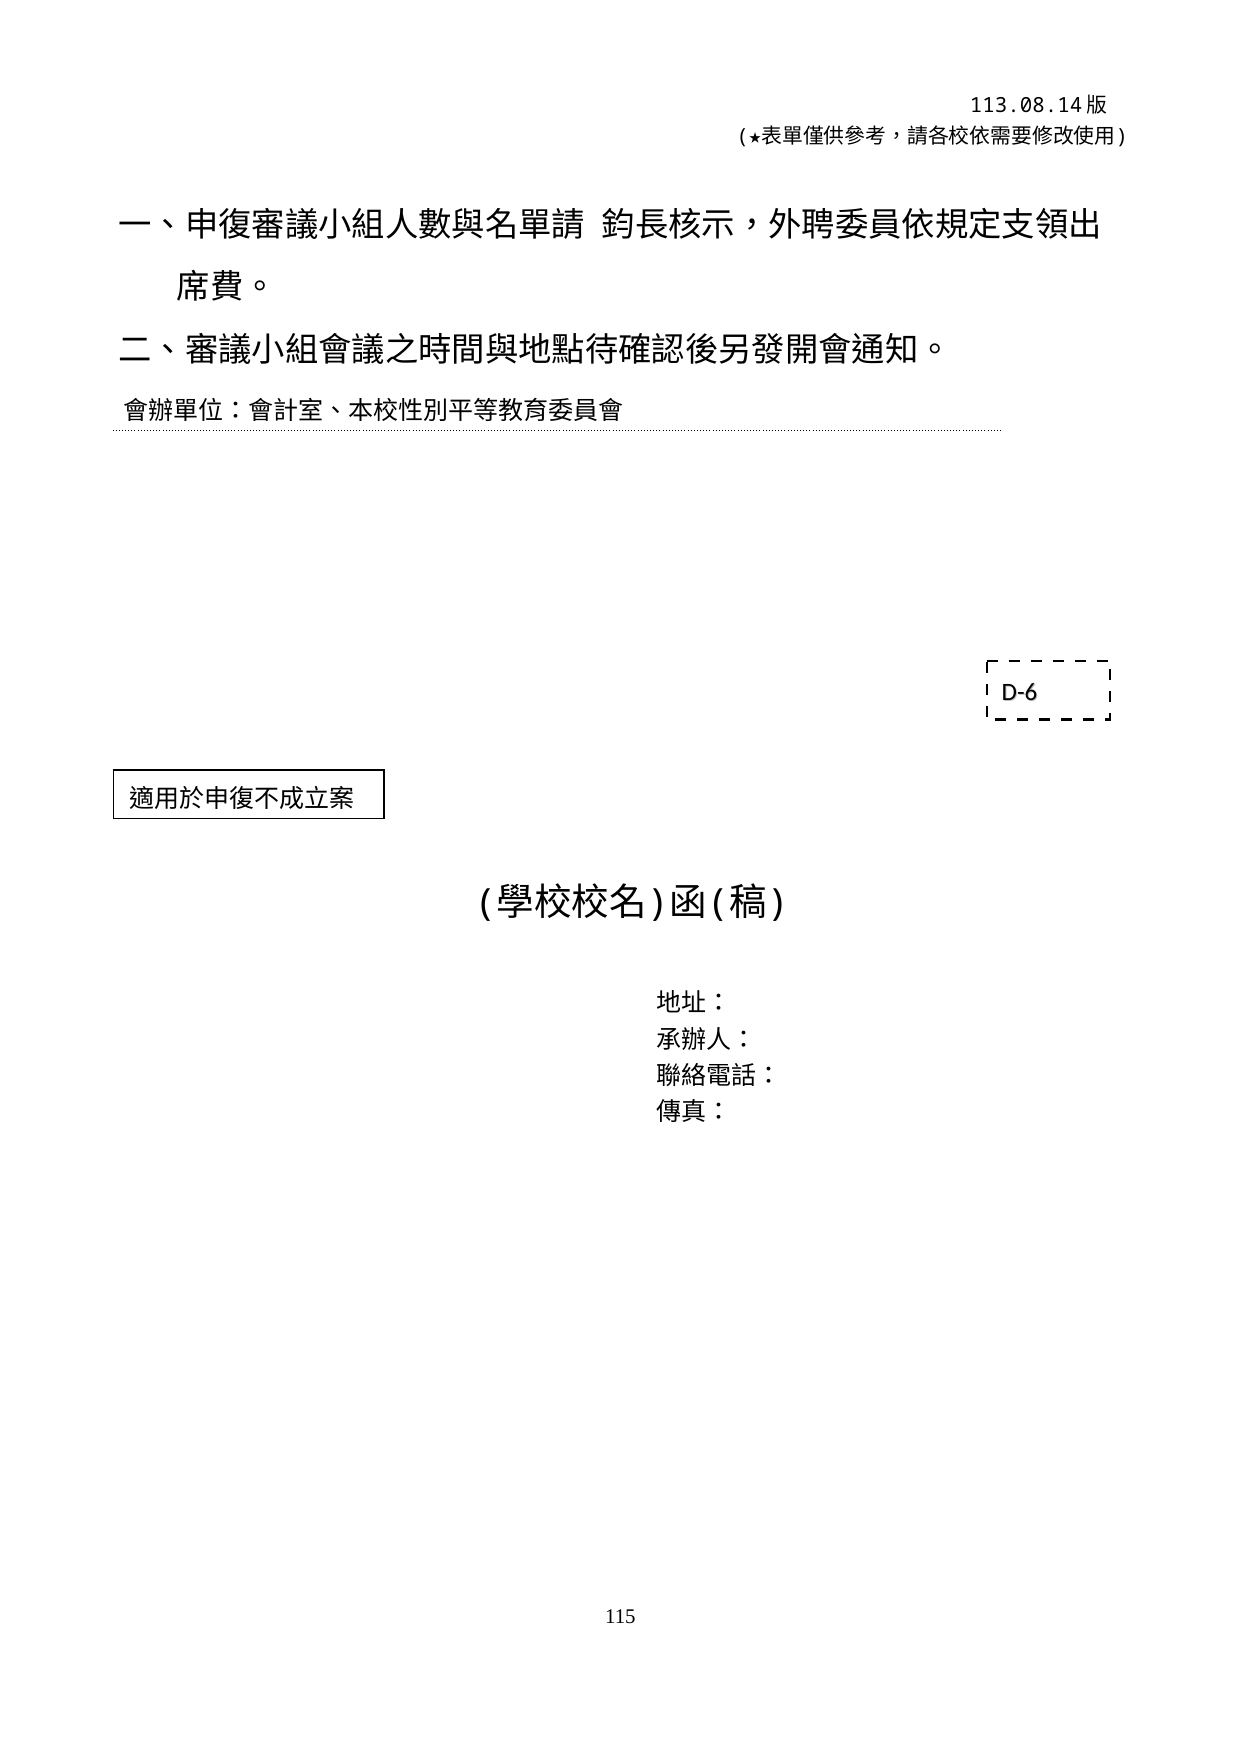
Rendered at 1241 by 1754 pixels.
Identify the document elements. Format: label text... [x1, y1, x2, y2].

text (學校校名)函(稿) [112, 858, 1128, 920]
text 一、申復審議小組人數與名單請 鈞長核示，外聘委員依規定支領出席費。 [118, 180, 1128, 305]
table_cell [113, 430, 1000, 545]
text 二、審議小組會議之時間與地點待確認後另發開會通知。 [118, 305, 1128, 367]
text 傳真： [560, 1092, 1128, 1128]
table_header 會辦單位：會計室、本校性別平等教育委員會 [113, 367, 1000, 430]
text [114, 771, 383, 818]
text 地址： [560, 983, 1128, 1019]
text 適用於申復不成立案 [129, 778, 368, 810]
text 聯絡電話： [560, 1055, 1128, 1092]
text 承辦人： [560, 1019, 1128, 1055]
